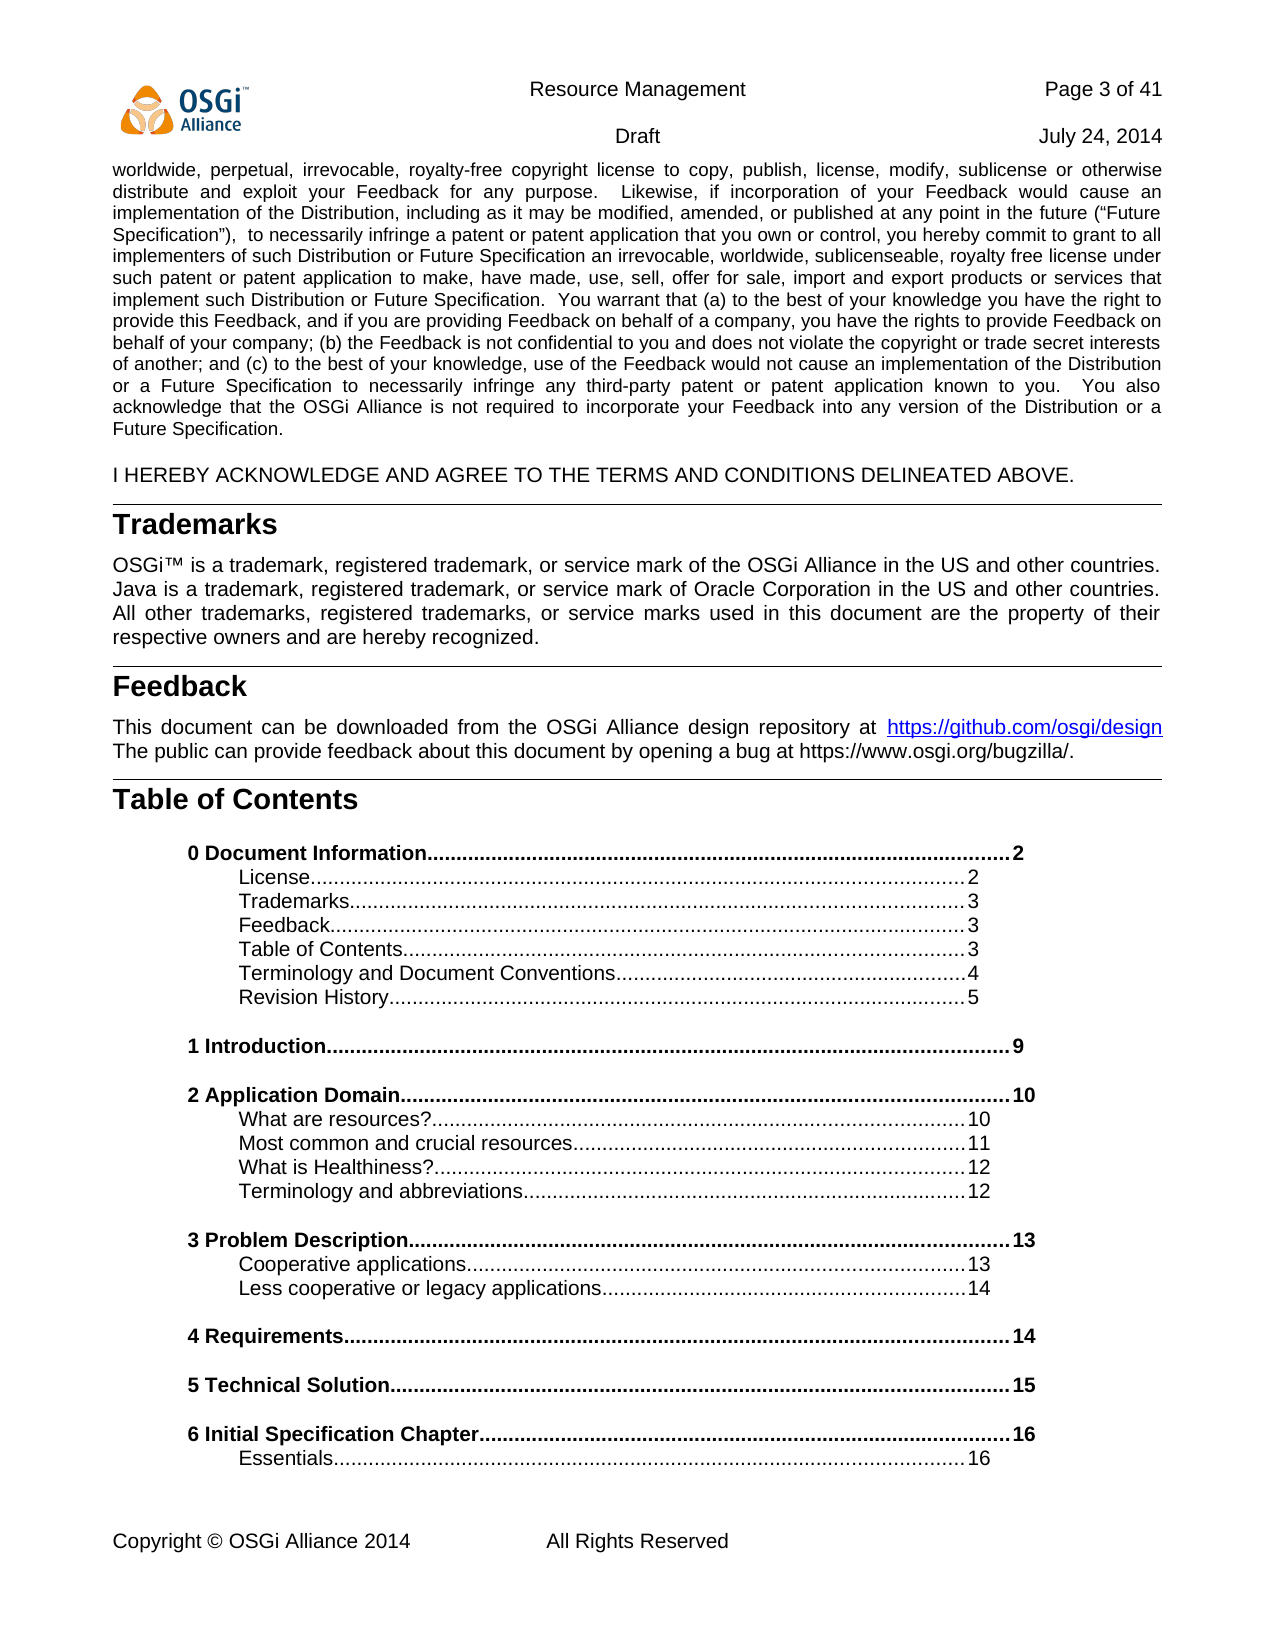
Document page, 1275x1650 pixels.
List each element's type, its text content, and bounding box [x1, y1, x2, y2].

picture [113, 78, 257, 142]
text What is Healthiness? 12 [232, 1154, 1162, 1178]
text Most common and crucial resources 11 [232, 1131, 1162, 1154]
subtitle Feedback [112, 667, 1162, 702]
text Trademarks 3 [232, 889, 1162, 913]
text Terminology and abbreviations 12 [232, 1178, 1162, 1202]
text Terminology and Document Conventions 4 [232, 961, 1162, 985]
text 1 Introduction 9 [187, 1034, 1162, 1058]
text Cooperative applications 13 [232, 1251, 1162, 1275]
text Feedback 3 [232, 913, 1162, 937]
subtitle Trademarks [112, 505, 1162, 541]
text What are resources? 10 [232, 1107, 1162, 1131]
text worldwide, perpetual, irrevocable, royalty-free copyright license to copy, publish, license, modify, sublicense or otherwise distribute and exploit your Feedback for any purpose. Likewise, if incorporation of your Feedback would cause an implementation of the Distribution, including as it may be modified, amended, or published at any point in the future (“Future Specification”), to necessarily infringe a patent or patent application that you own or control, you hereby commit to grant to all implementers of such Distribution or Future Specification an irrevocable, worldwide, sublicenseable, royalty free license under such patent or patent application to make, have made, use, sell, offer for sale, import and export products or services that implement such Distribution or Future Specification. You warrant that (a) to the best of your knowledge you have the right to provide this Feedback, and if you are providing Feedback on behalf of a company, you have the rights to provide Feedback on behalf of your company; (b) the Feedback is not confidential to you and does not violate the copyright or trade secret interests of another; and (c) to the best of your knowledge, use of the Feedback would not cause an implementation of the Distribution or a Future Specification to necessarily infringe any third-party patent or patent application known to you. You also acknowledge that the OSGi Alliance is not required to incorporate your Feedback into any version of the Distribution or a Future Specification. [112, 159, 1162, 439]
text Revision History 5 [232, 985, 1162, 1009]
text Table of Contents 3 [232, 937, 1162, 961]
subtitle Table of Contents [112, 780, 1162, 816]
text License 2 [232, 865, 1162, 889]
text OSGi™ is a trademark, registered trademark, or service mark of the OSGi Alliance in the US and other countries. Java is a trademark, registered trademark, or service mark of Oracle Corporation in the US and other countries. All other trademarks, registered trademarks, or service marks used in this document are the property of their respective owners and are hereby recognized. [112, 553, 1162, 649]
text 4 Requirements 14 [187, 1324, 1162, 1348]
text 5 Technical Solution 15 [187, 1373, 1162, 1397]
text This document can be downloaded from the OSGi Alliance design repository at https://github.com/osgi/design The public can provide feedback about this document by opening a bug at https://www.osgi.org/bugzilla/. [112, 715, 1162, 763]
text 2 Application Domain 10 [187, 1083, 1162, 1107]
text I HEREBY ACKNOWLEDGE AND AGREE TO THE TERMS AND CONDITIONS DELINEATED ABOVE. [112, 463, 1162, 487]
text Less cooperative or legacy applications 14 [232, 1275, 1162, 1299]
text Essentials 16 [232, 1446, 1162, 1470]
text 6 Initial Specification Chapter 16 [187, 1422, 1162, 1446]
text 0 Document Information 2 [187, 841, 1162, 865]
text 3 Problem Description 13 [187, 1227, 1162, 1251]
